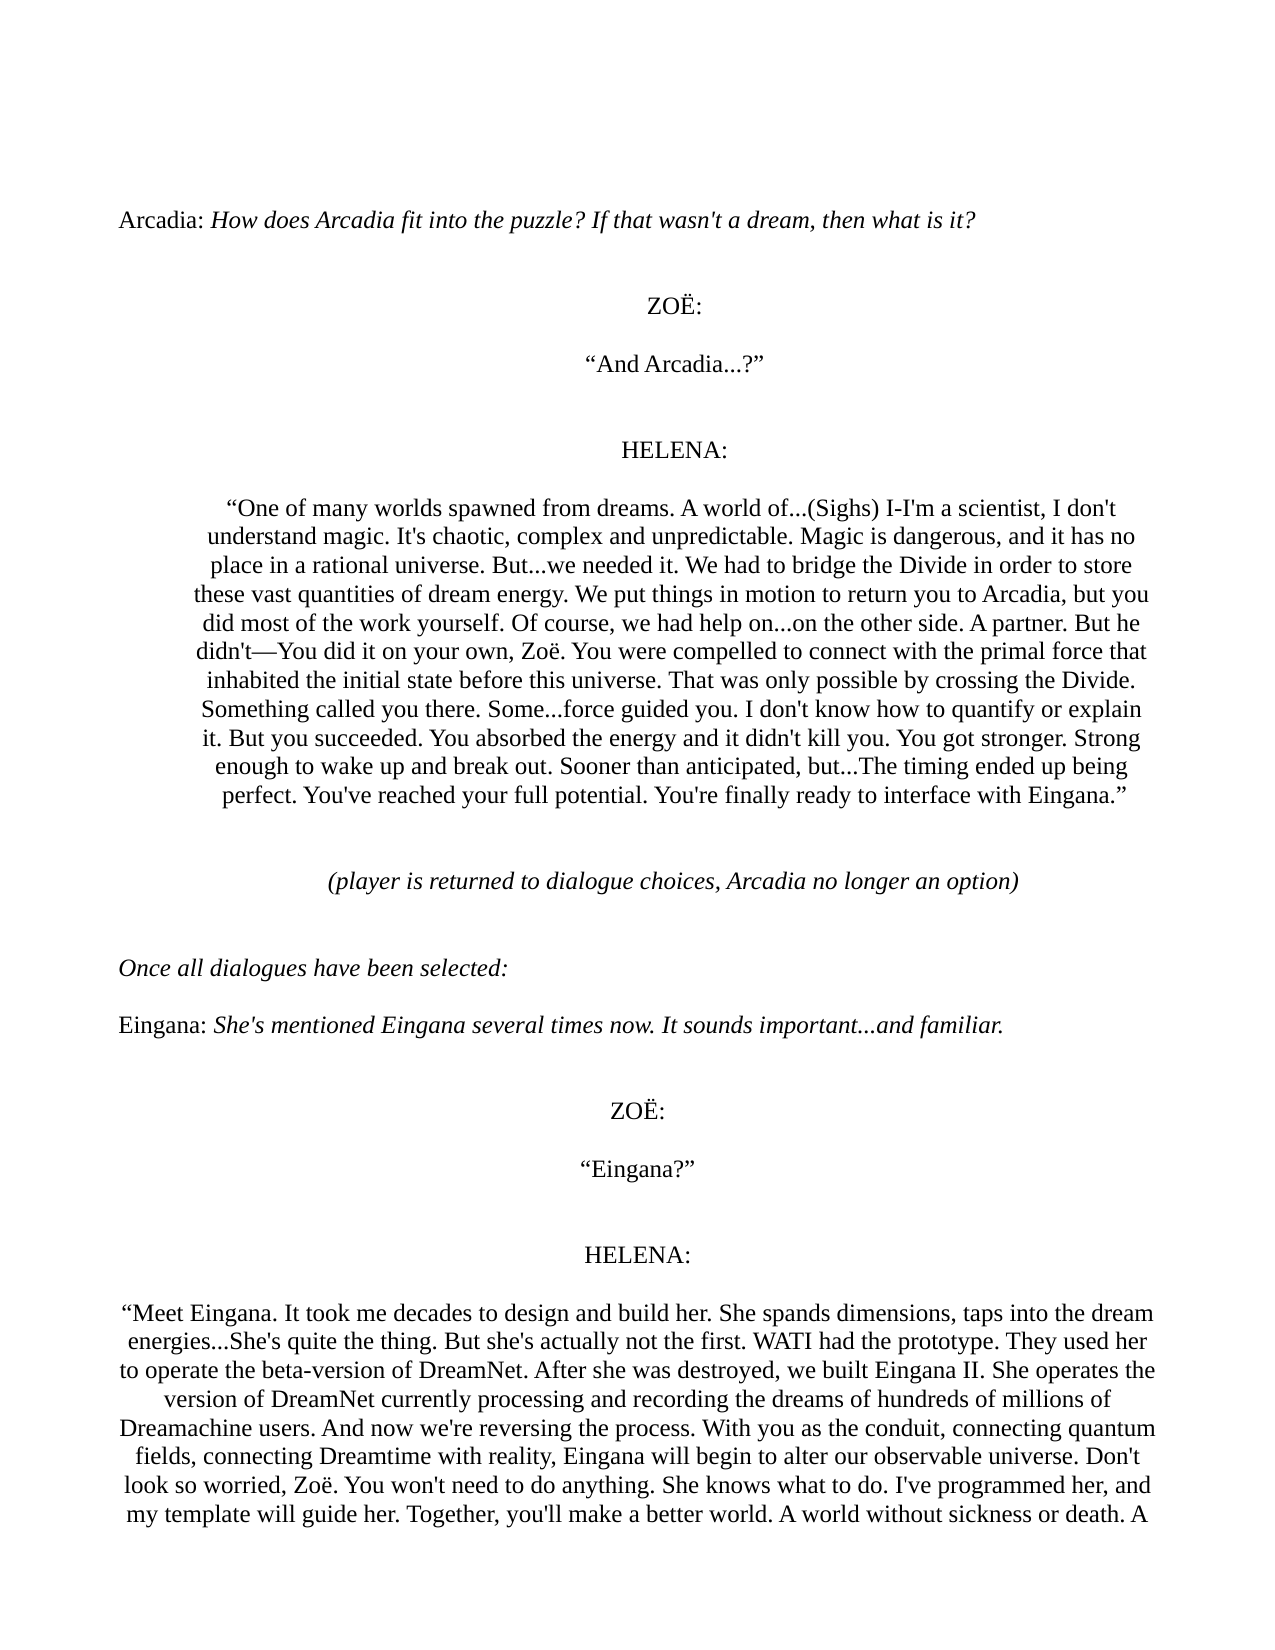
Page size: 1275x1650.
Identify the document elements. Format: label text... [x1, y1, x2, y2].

text “Meet Eingana. It took me decades to design and build her. She spands dimensions, taps into the dream energies...She's quite the thing. But she's actually not the first. WATI had the prototype. They used her to operate the beta-version of DreamNet. After she was destroyed, we built Eingana II. She operates the version of DreamNet currently processing and recording the dreams of hundreds of millions of Dreamachine users. And now we're reversing the process. With you as the conduit, connecting quantum fields, connecting Dreamtime with reality, Eingana will begin to alter our observable universe. Don't look so worried, Zoë. You won't need to do anything. She knows what to do. I've programmed her, and my template will guide her. Together, you'll make a better world. A world without sickness or death. A [118, 1298, 1157, 1528]
text Arcadia: How does Arcadia fit into the puzzle? If that wasn't a dream, then what is it? [118, 205, 1157, 234]
text Eingana: She's mentioned Eingana several times now. It sounds important...and familiar. [118, 1010, 1157, 1039]
text ZOË: [118, 1096, 1157, 1125]
text “Eingana?” [118, 1154, 1157, 1183]
text HELENA: [118, 1240, 1157, 1269]
text “One of many worlds spawned from dreams. A world of...(Sighs) I-I'm a scientist, I don't understand magic. It's chaotic, complex and unpredictable. Magic is dangerous, and it has no place in a rational universe. But...we needed it. We had to bridge the Divide in order to store these vast quantities of dream energy. We put things in motion to return you to Arcadia, but you did most of the work yourself. Of course, we had help on...on the other side. A partner. But he didn't—You did it on your own, Zoë. You were compelled to connect with the primal force that inhabited the initial state before this universe. That was only possible by crossing the Divide. Something called you there. Some...force guided you. I don't know how to quantify or explain it. But you succeeded. You absorbed the energy and it didn't kill you. You got stronger. Strong enough to wake up and break out. Sooner than anticipated, but...The timing ended up being perfect. You've reached your full potential. You're finally ready to interface with Eingana.” [118, 493, 1157, 809]
text ZOË: [118, 291, 1157, 320]
text HELENA: [118, 435, 1157, 464]
text (player is returned to dialogue choices, Arcadia no longer an option) [118, 866, 1157, 895]
text “And Arcadia...?” [118, 349, 1157, 378]
text Once all dialogues have been selected: [118, 953, 1157, 981]
